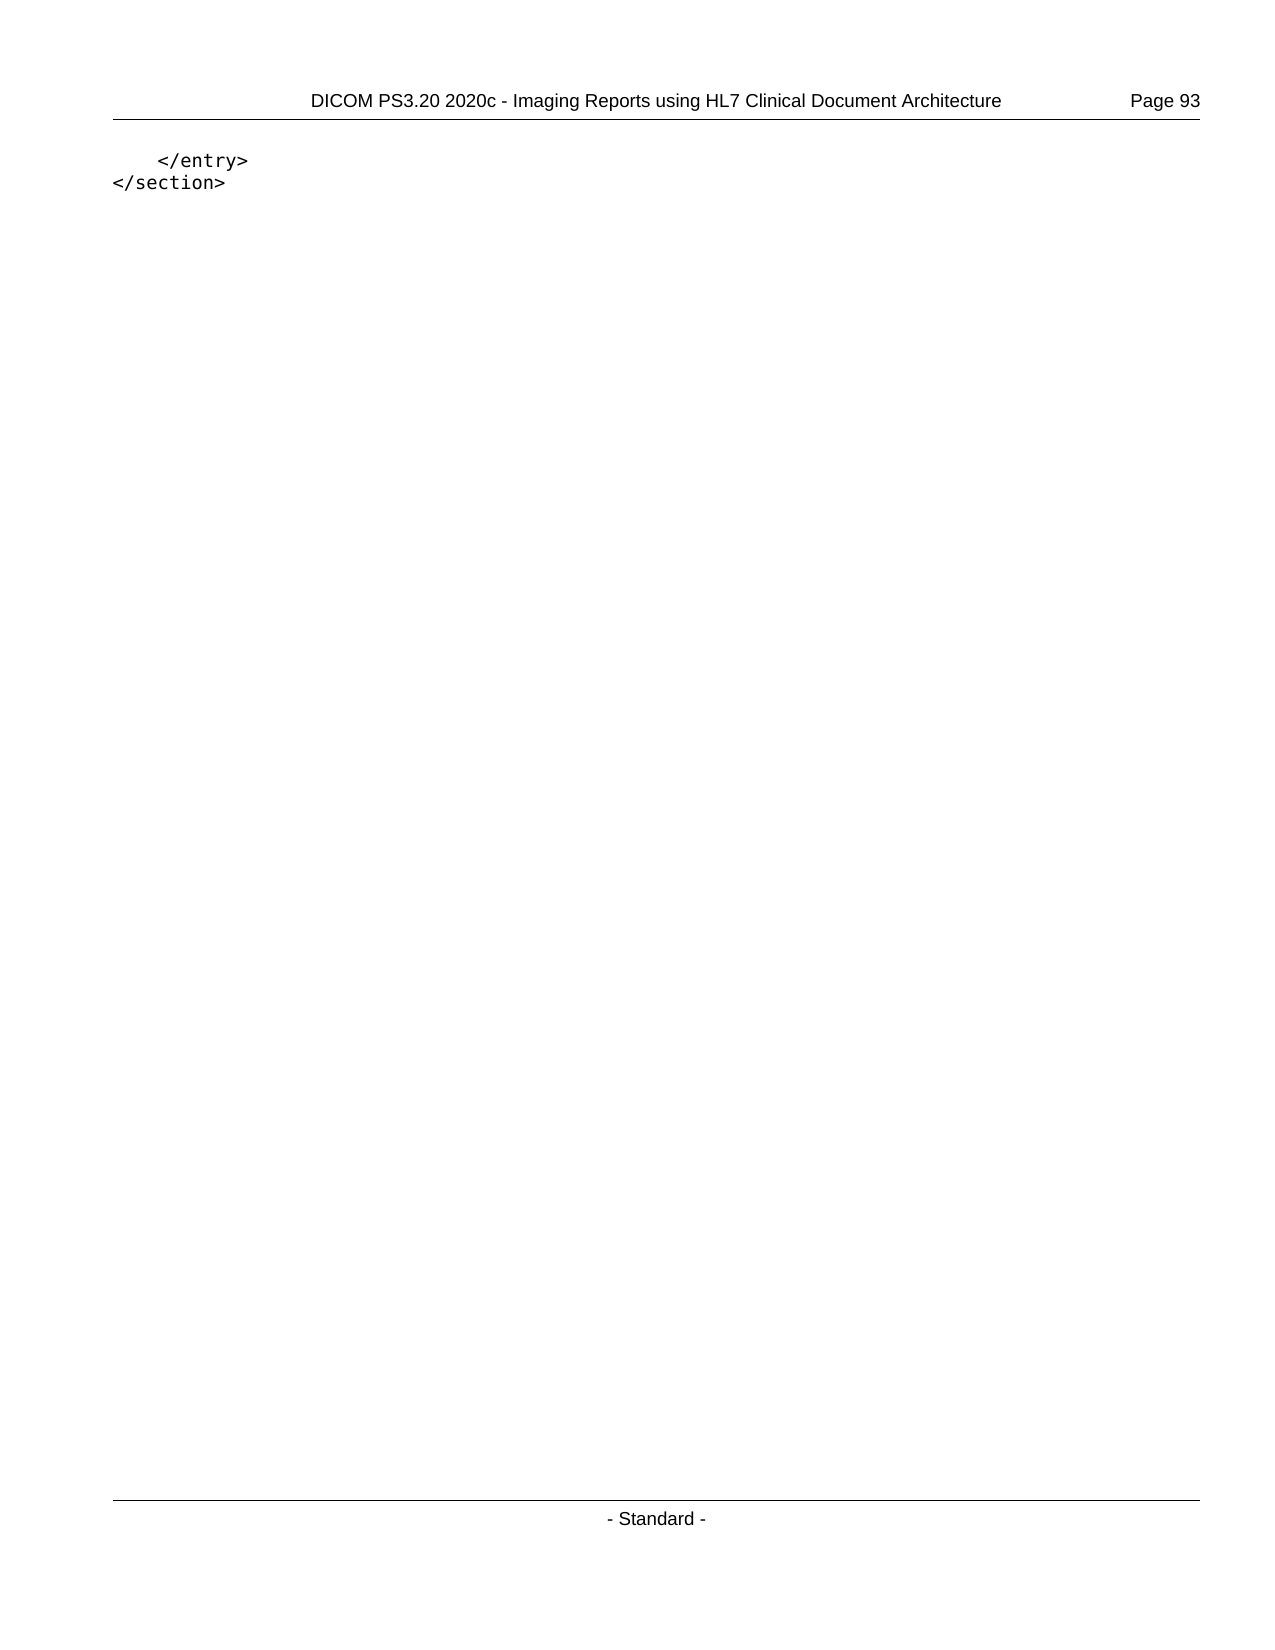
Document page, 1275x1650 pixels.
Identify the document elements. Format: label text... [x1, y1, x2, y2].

text </entry> </section> [112, 150, 1200, 194]
